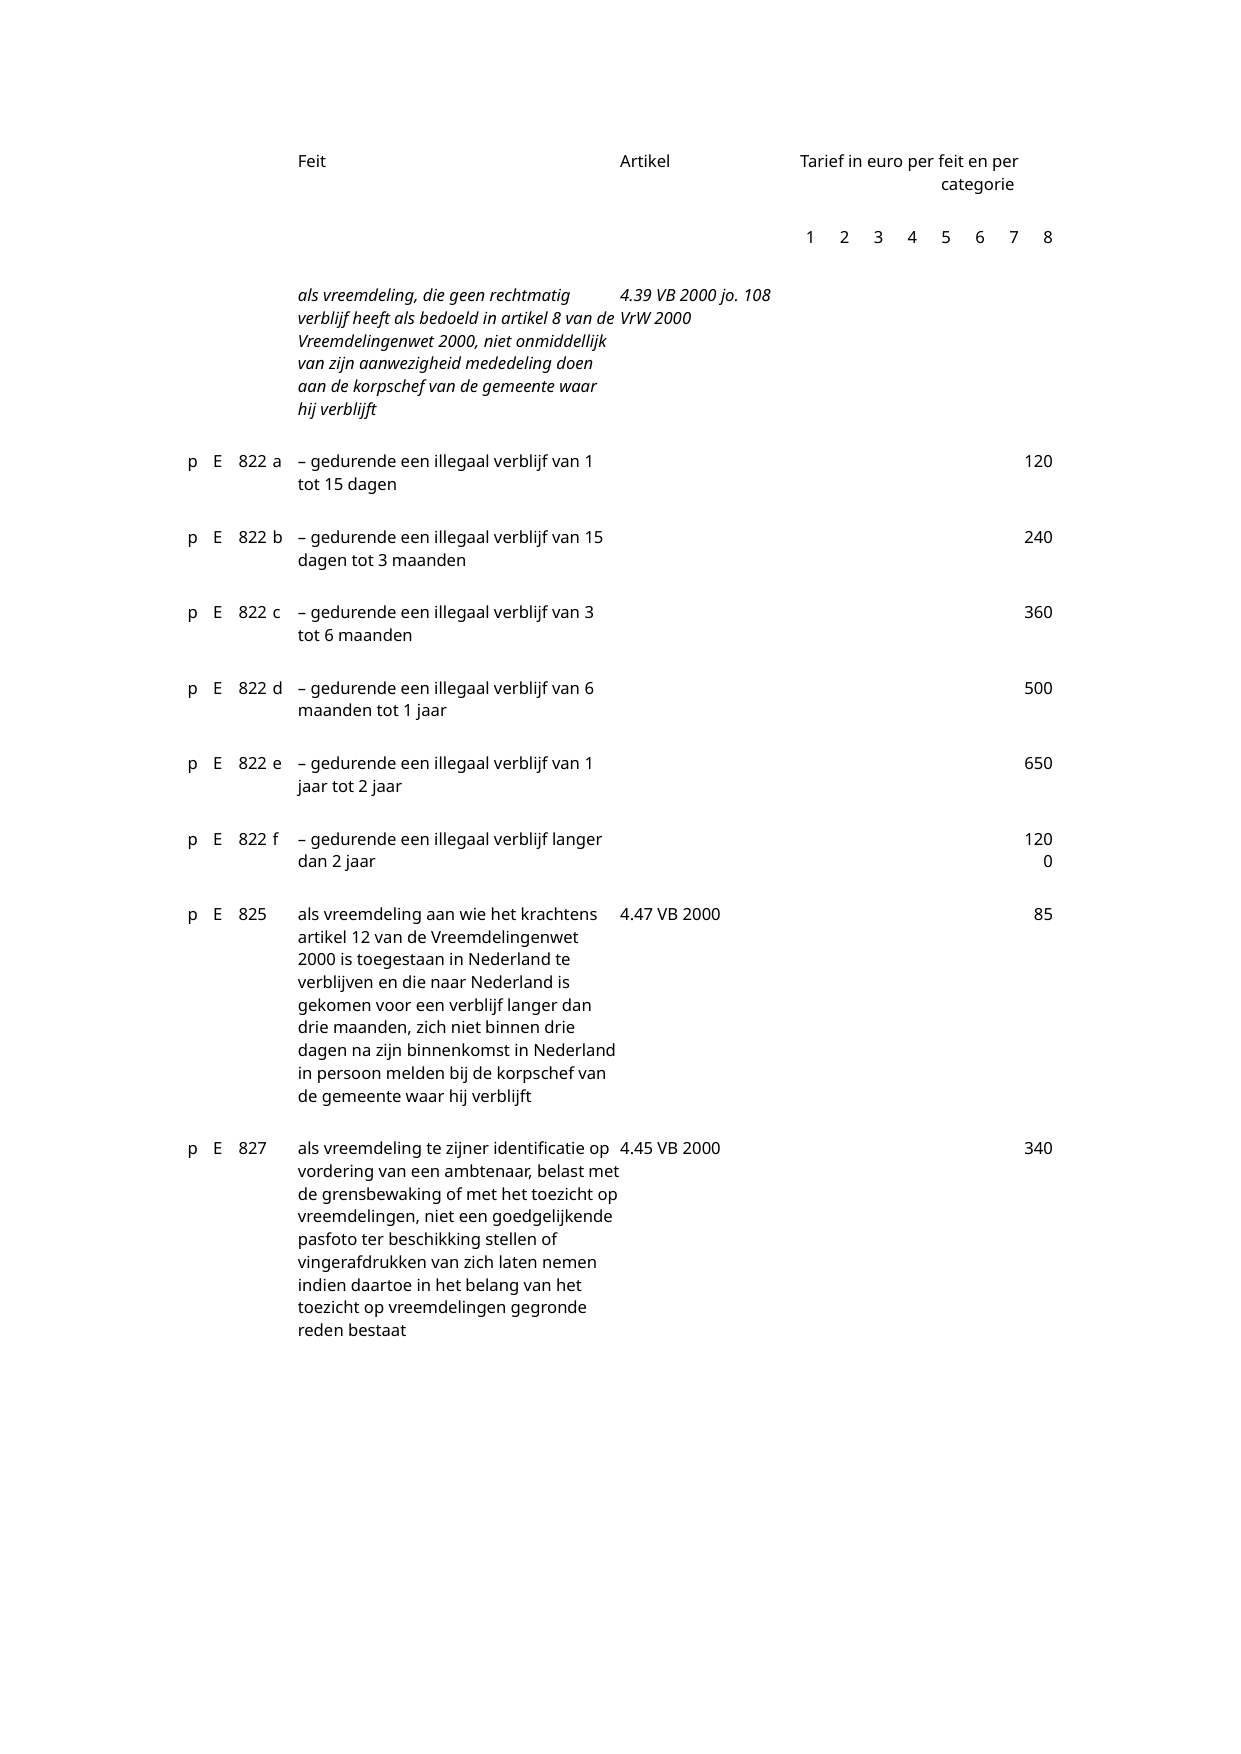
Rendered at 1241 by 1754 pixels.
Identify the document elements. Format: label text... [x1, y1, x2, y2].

table_cell [849, 903, 883, 1137]
table_cell [849, 827, 883, 903]
table_cell 822 [238, 601, 272, 676]
table_cell [985, 676, 1019, 752]
table_cell f [272, 827, 298, 903]
table_cell [272, 284, 298, 450]
table_cell [951, 284, 985, 450]
table_cell [883, 450, 917, 526]
table_cell 5 [917, 225, 951, 284]
table_cell p [188, 526, 213, 601]
table_cell [849, 676, 883, 752]
table_cell e [272, 752, 298, 827]
table_cell 4 [883, 225, 917, 284]
table_cell [917, 827, 951, 903]
table_cell 500 [1019, 676, 1053, 752]
table_cell [883, 676, 917, 752]
table_cell E [213, 676, 238, 752]
table_cell [272, 225, 298, 284]
table_cell c [272, 601, 298, 676]
table_cell [883, 1137, 917, 1371]
table_cell [781, 284, 815, 450]
table_header Feit [298, 150, 620, 225]
table_cell als vreemdeling, die geen rechtmatig verblijf heeft als bedoeld in artikel 8 van de Vreemdelingenwet 2000, niet onmiddellijk van zijn aanwezigheid mededeling doen aan de korpschef van de gemeente waar hij verblijft [298, 284, 620, 450]
table_cell 822 [238, 676, 272, 752]
table_cell p [188, 903, 213, 1137]
table_cell [188, 225, 213, 284]
table_cell [951, 676, 985, 752]
table_cell [620, 225, 781, 284]
table_cell [620, 526, 781, 601]
table_cell E [213, 752, 238, 827]
table_cell [620, 827, 781, 903]
table_cell [985, 752, 1019, 827]
table_cell [951, 827, 985, 903]
table_cell [917, 450, 951, 526]
table_cell E [213, 450, 238, 526]
table_cell a [272, 450, 298, 526]
table_cell [781, 1137, 815, 1371]
table_cell 4.47 VB 2000 [620, 903, 781, 1137]
table_cell [951, 526, 985, 601]
table_cell [849, 450, 883, 526]
table_cell [815, 526, 849, 601]
table_cell p [188, 827, 213, 903]
table_cell 4.45 VB 2000 [620, 1137, 781, 1371]
table_cell 822 [238, 526, 272, 601]
table_cell [620, 450, 781, 526]
table_cell – gedurende een illegaal verblijf van 1 tot 15 dagen [298, 450, 620, 526]
table_cell [815, 752, 849, 827]
table_cell 240 [1019, 526, 1053, 601]
table_cell [781, 526, 815, 601]
table_cell [917, 752, 951, 827]
table_cell E [213, 827, 238, 903]
table_cell – gedurende een illegaal verblijf van 6 maanden tot 1 jaar [298, 676, 620, 752]
table_cell [815, 450, 849, 526]
table_cell E [213, 526, 238, 601]
table_cell [917, 1137, 951, 1371]
table_cell [781, 601, 815, 676]
table_cell [188, 284, 213, 450]
table_cell [985, 601, 1019, 676]
table_cell 7 [985, 225, 1019, 284]
table_cell [620, 752, 781, 827]
table_cell [781, 903, 815, 1137]
table_cell [781, 450, 815, 526]
table_cell [849, 601, 883, 676]
table_cell [917, 903, 951, 1137]
table_cell 1200 [1019, 827, 1053, 903]
table_cell E [213, 1137, 238, 1371]
table_cell 825 [238, 903, 272, 1137]
table_cell [781, 676, 815, 752]
table_cell [883, 526, 917, 601]
table_cell [917, 676, 951, 752]
table_cell 4.39 VB 2000 jo. 108 VrW 2000 [620, 284, 781, 450]
table_header [272, 150, 298, 225]
table_cell [815, 1137, 849, 1371]
table_cell 650 [1019, 752, 1053, 827]
table_cell [815, 676, 849, 752]
table_cell p [188, 1137, 213, 1371]
table_cell [620, 601, 781, 676]
table_cell p [188, 676, 213, 752]
table_cell b [272, 526, 298, 601]
table_cell [815, 284, 849, 450]
table_cell als vreemdeling te zijner identificatie op vordering van een ambtenaar, belast met de grensbewaking of met het toezicht op vreemdelingen, niet een goedgelijkende pasfoto ter beschikking stellen of vingerafdrukken van zich laten nemen indien daartoe in het belang van het toezicht op vreemdelingen gegronde reden bestaat [298, 1137, 620, 1371]
table_cell – gedurende een illegaal verblijf van 15 dagen tot 3 maanden [298, 526, 620, 601]
table_cell [815, 601, 849, 676]
table_cell [298, 225, 620, 284]
table_header [238, 150, 272, 225]
table_header [188, 150, 213, 225]
table_cell 822 [238, 752, 272, 827]
table_cell [883, 601, 917, 676]
table_cell d [272, 676, 298, 752]
table_cell [849, 526, 883, 601]
table_cell E [213, 601, 238, 676]
table_cell [883, 827, 917, 903]
table_cell 8 [1019, 225, 1053, 284]
table_cell [620, 676, 781, 752]
table_cell [985, 450, 1019, 526]
table_cell 827 [238, 1137, 272, 1371]
table_cell [917, 601, 951, 676]
table_cell 340 [1019, 1137, 1053, 1371]
table_cell [883, 752, 917, 827]
table_cell [985, 284, 1019, 450]
table_cell [1019, 284, 1053, 450]
table_cell – gedurende een illegaal verblijf van 3 tot 6 maanden [298, 601, 620, 676]
table_cell [272, 903, 298, 1137]
table_cell [985, 526, 1019, 601]
table_cell [883, 284, 917, 450]
table_cell [815, 827, 849, 903]
table_cell – gedurende een illegaal verblijf langer dan 2 jaar [298, 827, 620, 903]
table_cell p [188, 601, 213, 676]
table_cell 822 [238, 450, 272, 526]
table_cell 2 [815, 225, 849, 284]
table_cell als vreemdeling aan wie het krachtens artikel 12 van de Vreemdelingenwet 2000 is toegestaan in Nederland te verblijven en die naar Nederland is gekomen voor een verblijf langer dan drie maanden, zich niet binnen drie dagen na zijn binnenkomst in Nederland in persoon melden bij de korpschef van de gemeente waar hij verblijft [298, 903, 620, 1137]
table_cell [951, 450, 985, 526]
table_cell 85 [1019, 903, 1053, 1137]
table_cell [849, 284, 883, 450]
table_cell 3 [849, 225, 883, 284]
table_cell – gedurende een illegaal verblijf van 1 jaar tot 2 jaar [298, 752, 620, 827]
table_cell 1 [781, 225, 815, 284]
table_header [1019, 150, 1053, 225]
table_cell [213, 225, 238, 284]
table_cell [272, 1137, 298, 1371]
table_cell 822 [238, 827, 272, 903]
table_cell [849, 752, 883, 827]
table_cell [917, 284, 951, 450]
table_cell [951, 752, 985, 827]
table_cell [917, 526, 951, 601]
table_header [213, 150, 238, 225]
table_cell E [213, 903, 238, 1137]
table_cell [815, 903, 849, 1137]
table_cell [951, 1137, 985, 1371]
table_cell [883, 903, 917, 1137]
table_cell p [188, 752, 213, 827]
table_cell [238, 225, 272, 284]
table_cell 360 [1019, 601, 1053, 676]
table_cell 120 [1019, 450, 1053, 526]
table_cell [985, 827, 1019, 903]
table_cell [951, 903, 985, 1137]
table_header Tarief in euro per feit en per categorie [781, 150, 1019, 225]
table_cell [985, 1137, 1019, 1371]
table_cell 6 [951, 225, 985, 284]
table_header Artikel [620, 150, 781, 225]
table_cell [213, 284, 238, 450]
table_cell [238, 284, 272, 450]
table_cell [781, 827, 815, 903]
table_cell [985, 903, 1019, 1137]
table_cell p [188, 450, 213, 526]
table_cell [951, 601, 985, 676]
table_cell [849, 1137, 883, 1371]
table_cell [781, 752, 815, 827]
